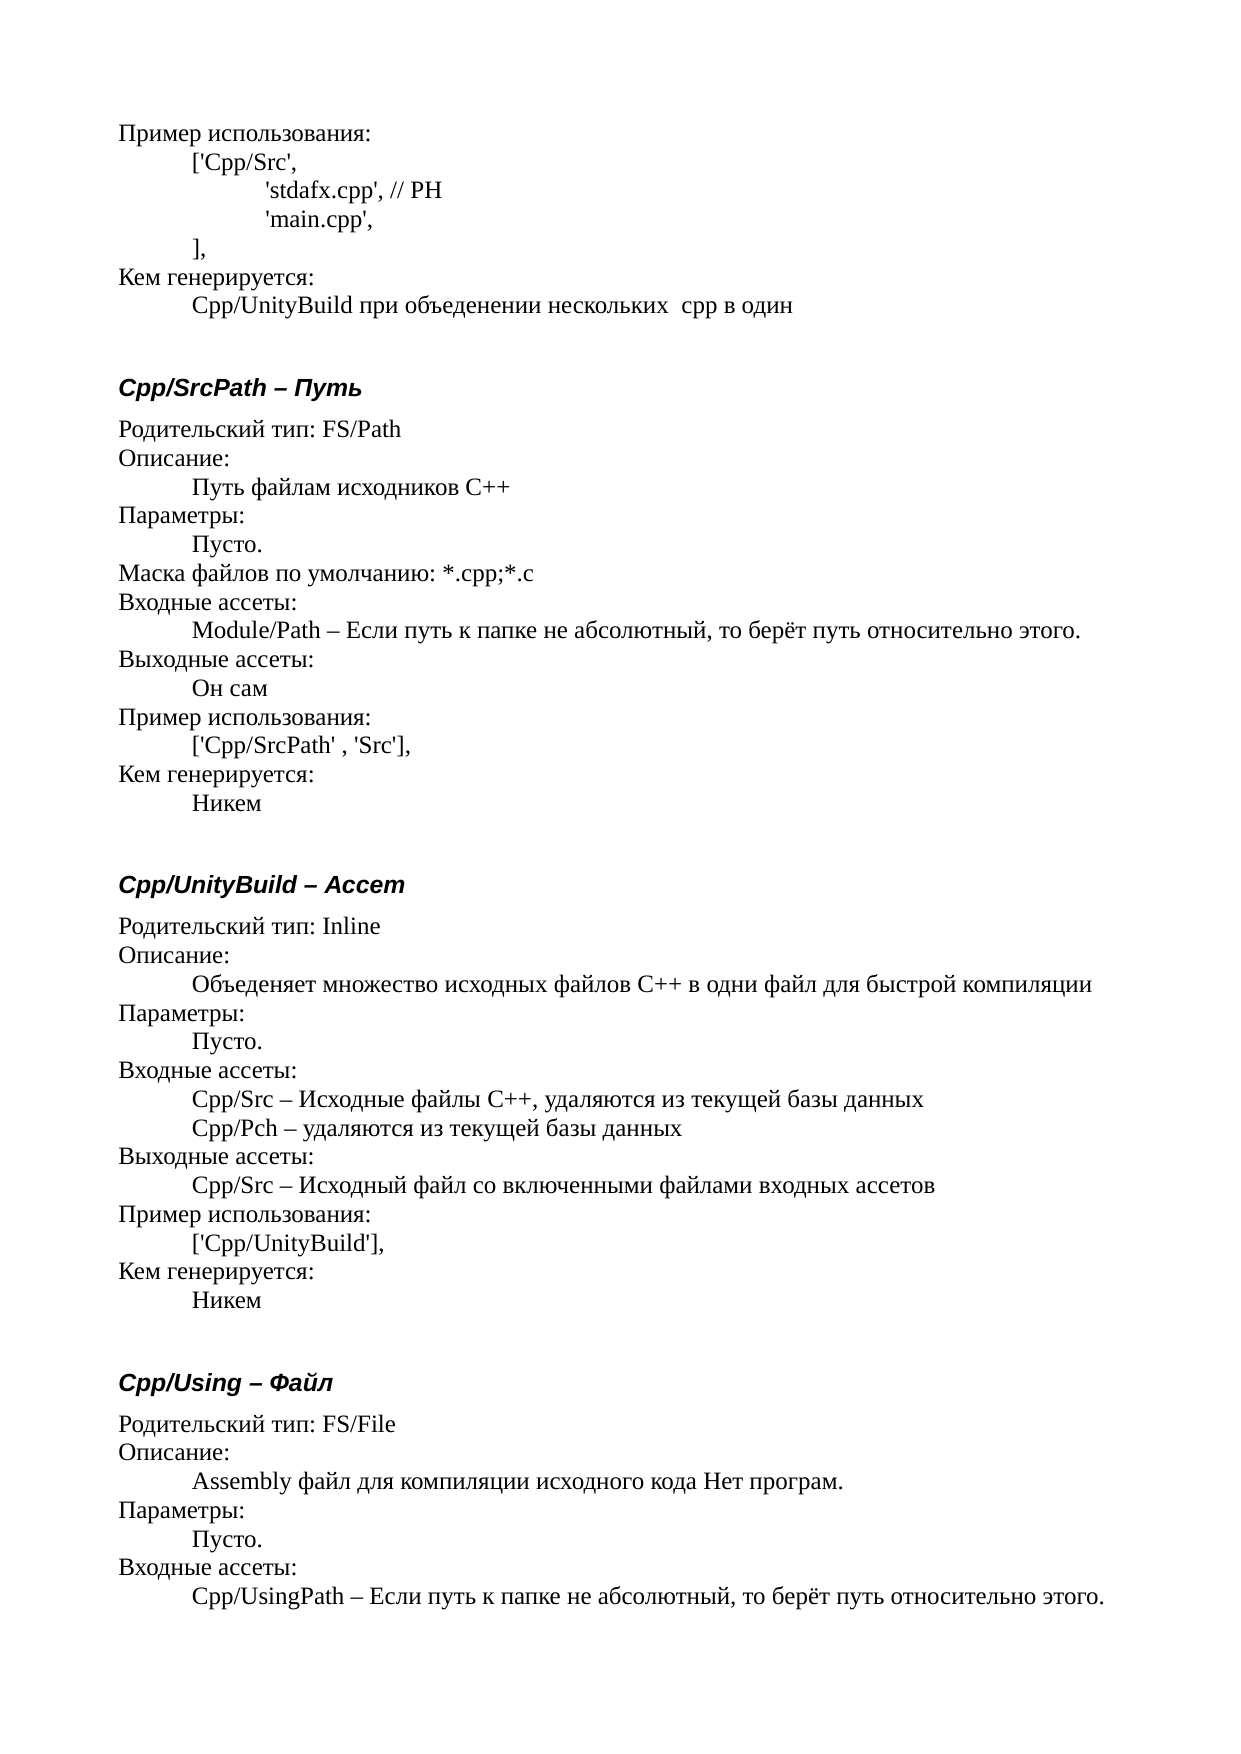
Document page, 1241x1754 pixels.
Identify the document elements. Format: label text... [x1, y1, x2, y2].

text 'stdafx.cpp', // PH [118, 176, 1122, 204]
text Пример использования: [118, 118, 1122, 147]
text Module/Path – Если путь к папке не абсолютный, то берёт путь относительно этого. [118, 615, 1122, 644]
text Путь файлам исходников С++ [118, 472, 1122, 500]
text Пусто. [118, 529, 1122, 558]
text Cpp/UnityBuild при объеденении нескольких cpp в один [118, 291, 1122, 319]
text Описание: [118, 1437, 1122, 1466]
text Выходные ассеты: [118, 1141, 1122, 1170]
text Входные ассеты: [118, 587, 1122, 615]
text ], [118, 233, 1122, 262]
subtitle Cpp/Using – Файл [118, 1368, 1122, 1396]
text Родительский тип: Inline [118, 911, 1122, 940]
text Описание: [118, 940, 1122, 969]
text Параметры: [118, 998, 1122, 1026]
text Родительский тип: FS/Path [118, 414, 1122, 443]
text ['Cpp/SrcPath' , 'Src'], [118, 730, 1122, 759]
text Входные ассеты: [118, 1552, 1122, 1581]
text Cpp/Pch – удаляются из текущей базы данных [118, 1113, 1122, 1141]
text Он сам [118, 673, 1122, 702]
text Параметры: [118, 500, 1122, 529]
text Кем генерируется: [118, 759, 1122, 788]
text Входные ассеты: [118, 1055, 1122, 1084]
text Пусто. [118, 1524, 1122, 1552]
text Пусто. [118, 1026, 1122, 1055]
subtitle Cpp/UnityBuild – Ассет [118, 870, 1122, 899]
text Объеденяет множество исходных файлов С++ в одни файл для быстрой компиляции [118, 969, 1122, 998]
text Выходные ассеты: [118, 644, 1122, 673]
text ['Cpp/Src', [118, 147, 1122, 176]
text Assembly файл для компиляции исходного кода Нет програм. [118, 1466, 1122, 1495]
text Пример использования: [118, 1199, 1122, 1228]
text Никем [118, 788, 1122, 817]
subtitle Cpp/SrcPath – Путь [118, 373, 1122, 402]
text Маска файлов по умолчанию: *.cpp;*.c [118, 558, 1122, 587]
text Cpp/UsingPath – Если путь к папке не абсолютный, то берёт путь относительно этого. [118, 1581, 1122, 1610]
text Пример использования: [118, 702, 1122, 730]
text Cpp/Src – Исходные файлы С++, удаляются из текущей базы данных [118, 1084, 1122, 1113]
text Описание: [118, 443, 1122, 472]
text Родительский тип: FS/File [118, 1409, 1122, 1437]
text Параметры: [118, 1495, 1122, 1524]
text Никем [118, 1285, 1122, 1314]
text Кем генерируется: [118, 1256, 1122, 1285]
text ['Cpp/UnityBuild'], [118, 1228, 1122, 1256]
text Cpp/Src – Исходный файл со включенными файлами входных ассетов [118, 1170, 1122, 1199]
text 'main.cpp', [118, 204, 1122, 233]
text Кем генерируется: [118, 262, 1122, 291]
